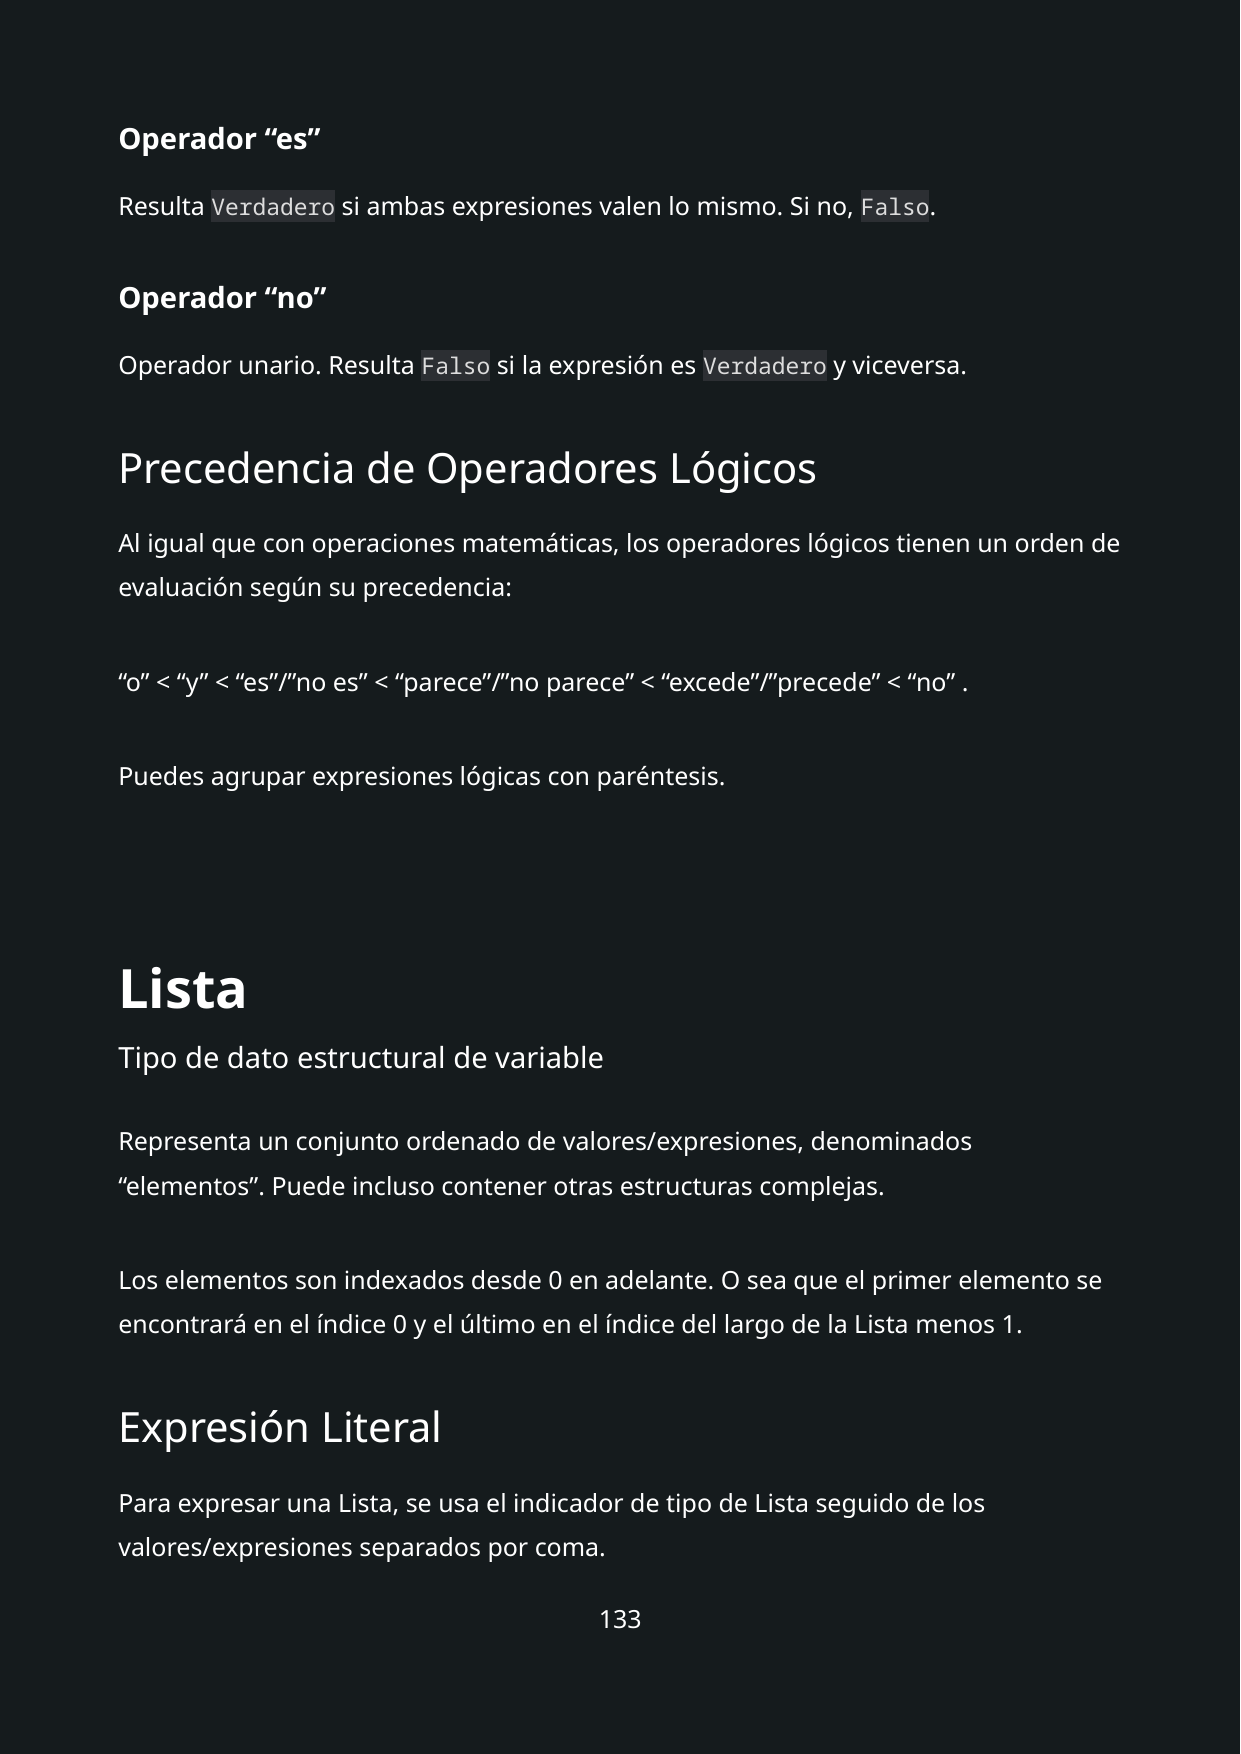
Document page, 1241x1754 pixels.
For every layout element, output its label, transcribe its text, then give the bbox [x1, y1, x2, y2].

text “o” < “y” < “es”/”no es” < “parece”/”no parece” < “excede”/”precede” < “no” . [118, 664, 1122, 698]
text Resulta Verdadero si ambas expresiones valen lo mismo. Si no, Falso. [118, 188, 1122, 222]
subtitle Lista [118, 951, 1122, 1024]
text Operador unario. Resulta Falso si la expresión es Verdadero y viceversa. [118, 347, 1122, 381]
text Los elementos son indexados desde 0 en adelante. O sea que el primer elemento se encontrará en el índice 0 y el último en el índice del largo de la Lista menos 1. [118, 1263, 1122, 1341]
subtitle Expresión Literal [118, 1398, 1122, 1455]
text Representa un conjunto ordenado de valores/expresiones, denominados “elementos”. Puede incluso contener otras estructuras complejas. [118, 1124, 1122, 1202]
subtitle Precedencia de Operadores Lógicos [118, 438, 1122, 495]
text Para expresar una Lista, se usa el indicador de tipo de Lista seguido de los valores/expresiones separados por coma. [118, 1485, 1122, 1564]
text Puedes agrupar expresiones lógicas con paréntesis. [118, 759, 1122, 793]
subtitle Operador “es” [118, 118, 1122, 158]
text Al igual que con operaciones matemáticas, los operadores lógicos tienen un orden de evaluación según su precedencia: [118, 526, 1122, 604]
subtitle Operador “no” [118, 277, 1122, 317]
subtitle Tipo de dato estructural de variable [118, 1037, 1122, 1077]
